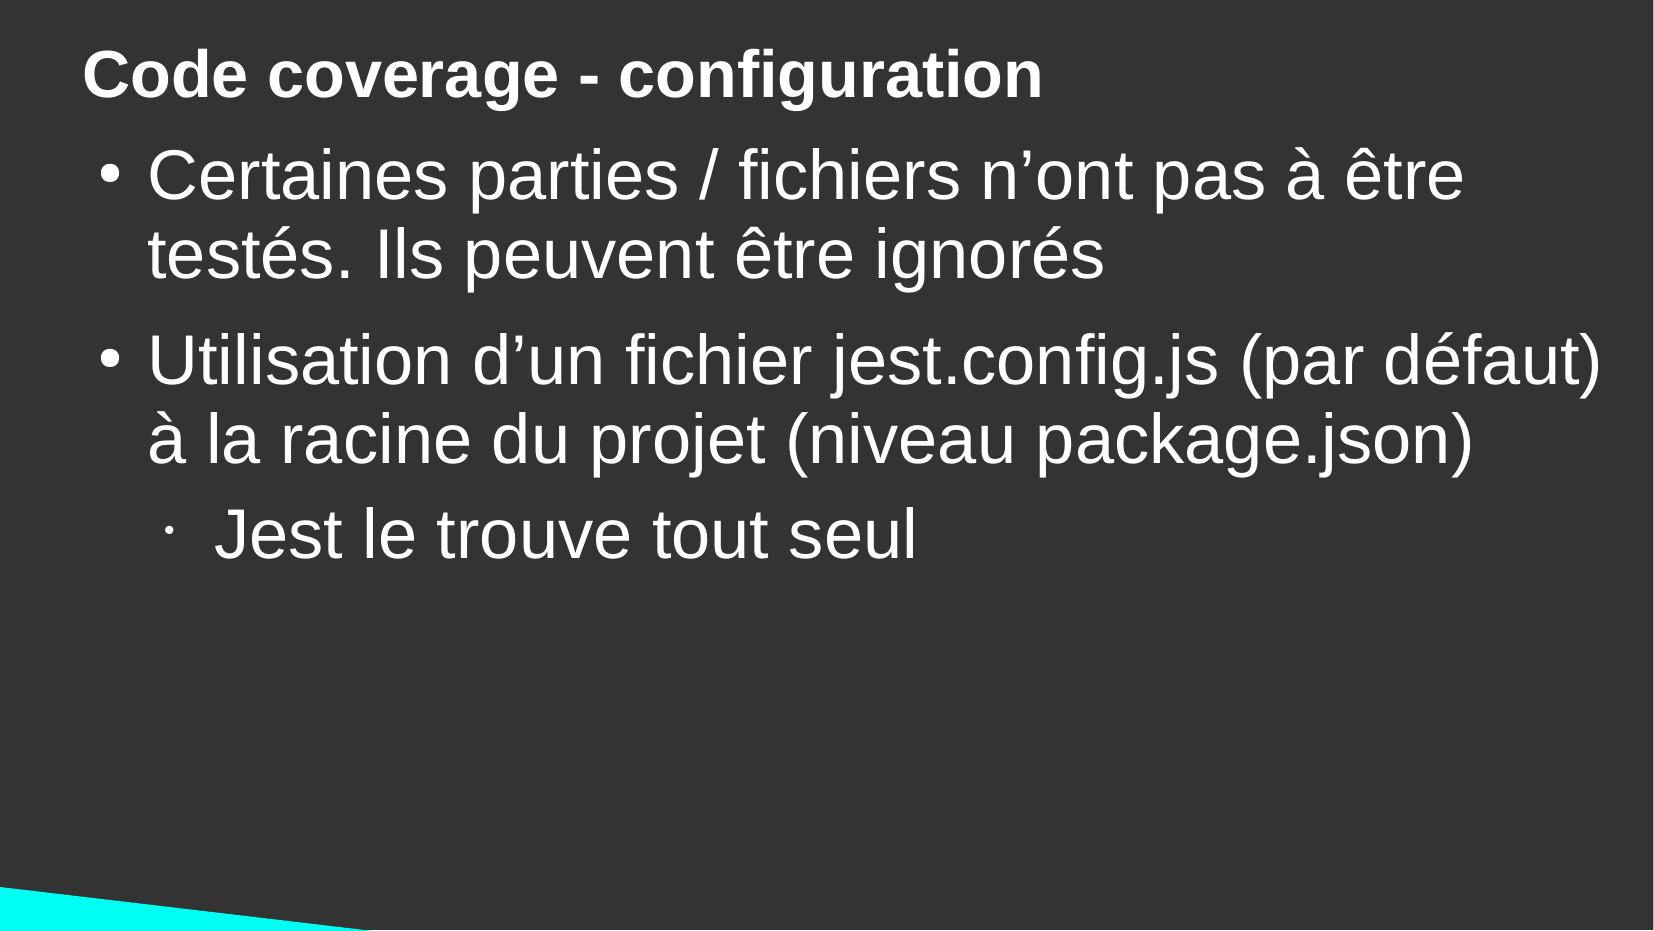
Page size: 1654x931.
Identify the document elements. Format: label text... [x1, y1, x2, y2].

text_box [0, 887, 374, 931]
list Certaines parties / fichiers n’ont pas à être testés. Ils peuvent être ignorés Utilisation d’un fichier jest.config.js (par défaut) à la racine du projet (niveau package.json) Jest le trouve tout seul [80, 135, 1619, 603]
title Code coverage - configuration [82, 37, 1571, 112]
